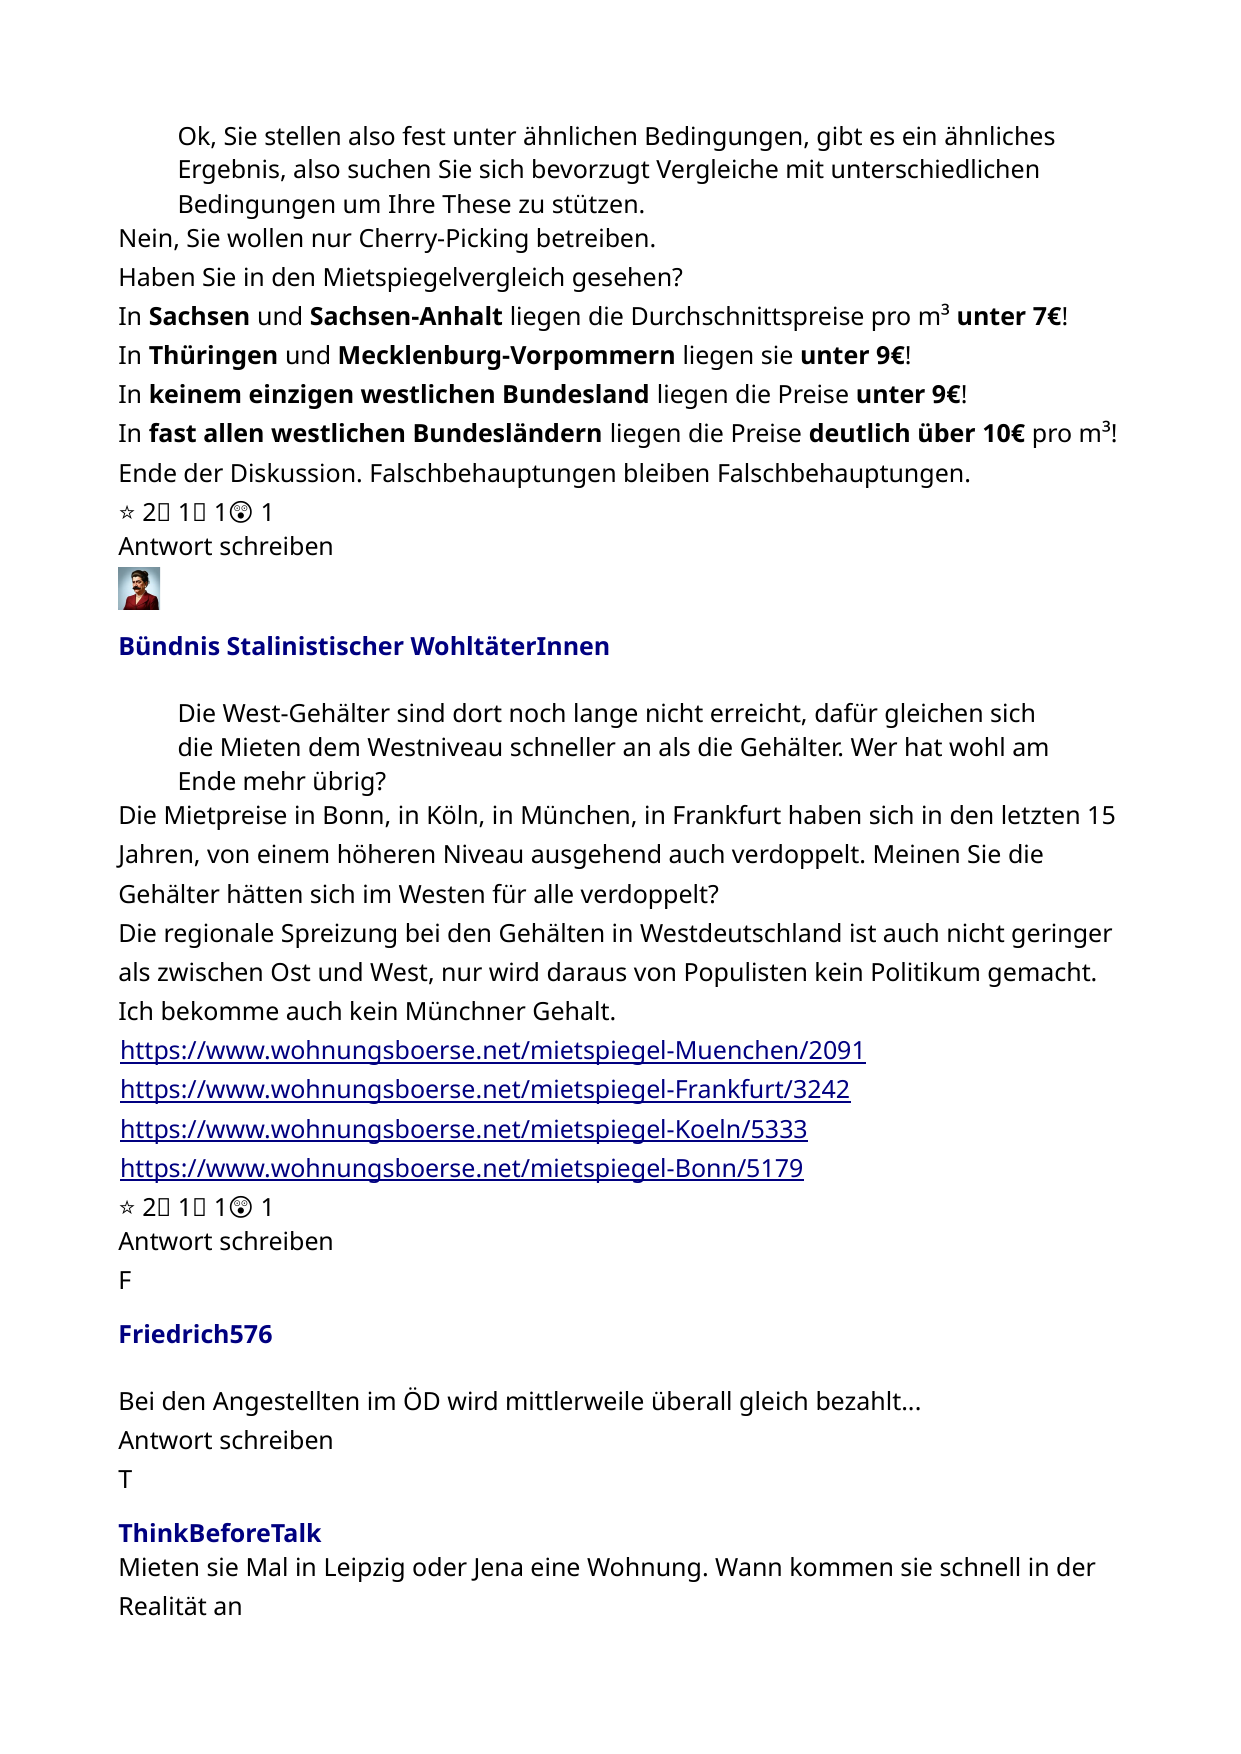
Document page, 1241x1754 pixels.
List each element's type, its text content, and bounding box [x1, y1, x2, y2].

text Antwort schreiben [118, 1423, 1122, 1457]
text ⭐️ 2🙁 1🤨 1😲 1 [118, 1190, 1122, 1224]
text Ok, Sie stellen also fest unter ähnlichen Bedingungen, gibt es ein ähnliches Ergebnis, also suchen Sie sich bevorzugt Vergleiche mit unterschiedlichen Bedingungen um Ihre These zu stützen. [177, 118, 1063, 220]
text Antwort schreiben [118, 1224, 1122, 1258]
text Die regionale Spreizung bei den Gehälten in Westdeutschland ist auch nicht geringer als zwischen Ost und West, nur wird daraus von Populisten kein Politikum gemacht. Ich bekomme auch kein Münchner Gehalt. [118, 916, 1122, 1028]
text In keinem einzigen westlichen Bundesland liegen die Preise unter 9€! [118, 377, 1122, 411]
subtitle ThinkBeforeTalk [118, 1516, 1122, 1550]
text In Thüringen und Mecklenburg-Vorpommern liegen sie unter 9€! [118, 338, 1122, 372]
text https://www.wohnungsboerse.net/mietspiegel-Koeln/5333 [118, 1111, 1122, 1145]
text https://www.wohnungsboerse.net/mietspiegel-Frankfurt/3242 [118, 1072, 1122, 1106]
text Die West-Gehälter sind dort noch lange nicht erreicht, dafür gleichen sich die Mieten dem Westniveau schneller an als die Gehälter. Wer hat wohl am Ende mehr übrig? [177, 696, 1063, 798]
subtitle Friedrich576 [118, 1317, 1122, 1351]
text Nein, Sie wollen nur Cherry-Picking betreiben. [118, 220, 1122, 254]
text F [118, 1263, 1122, 1297]
text T [118, 1462, 1122, 1496]
text Mieten sie Mal in Leipzig oder Jena eine Wohnung. Wann kommen sie schnell in der Realität an [118, 1550, 1122, 1623]
text https://www.wohnungsboerse.net/mietspiegel-Muenchen/2091 [118, 1033, 1122, 1067]
text Ende der Diskussion. Falschbehauptungen bleiben Falschbehauptungen. [118, 455, 1122, 489]
text Haben Sie in den Mietspiegelvergleich gesehen? [118, 259, 1122, 293]
text In fast allen westlichen Bundesländern liegen die Preise deutlich über 10€ pro m³! [118, 416, 1122, 450]
text Bei den Angestellten im ÖD wird mittlerweile überall gleich bezahlt... [118, 1384, 1122, 1418]
text Antwort schreiben [118, 528, 1122, 563]
text Die Mietpreise in Bonn, in Köln, in München, in Frankfurt haben sich in den letzten 15 Jahren, von einem höheren Niveau ausgehend auch verdoppelt. Meinen Sie die Gehälter hätten sich im Westen für alle verdoppelt? [118, 798, 1122, 910]
picture [118, 567, 161, 610]
text In Sachsen und Sachsen-Anhalt liegen die Durchschnittspreise pro m³ unter 7€! [118, 299, 1122, 333]
subtitle Bündnis Stalinistischer WohltäterInnen [118, 629, 1122, 663]
text https://www.wohnungsboerse.net/mietspiegel-Bonn/5179 [118, 1151, 1122, 1184]
text ⭐️ 2🙁 1🤨 1😲 1 [118, 494, 1122, 528]
